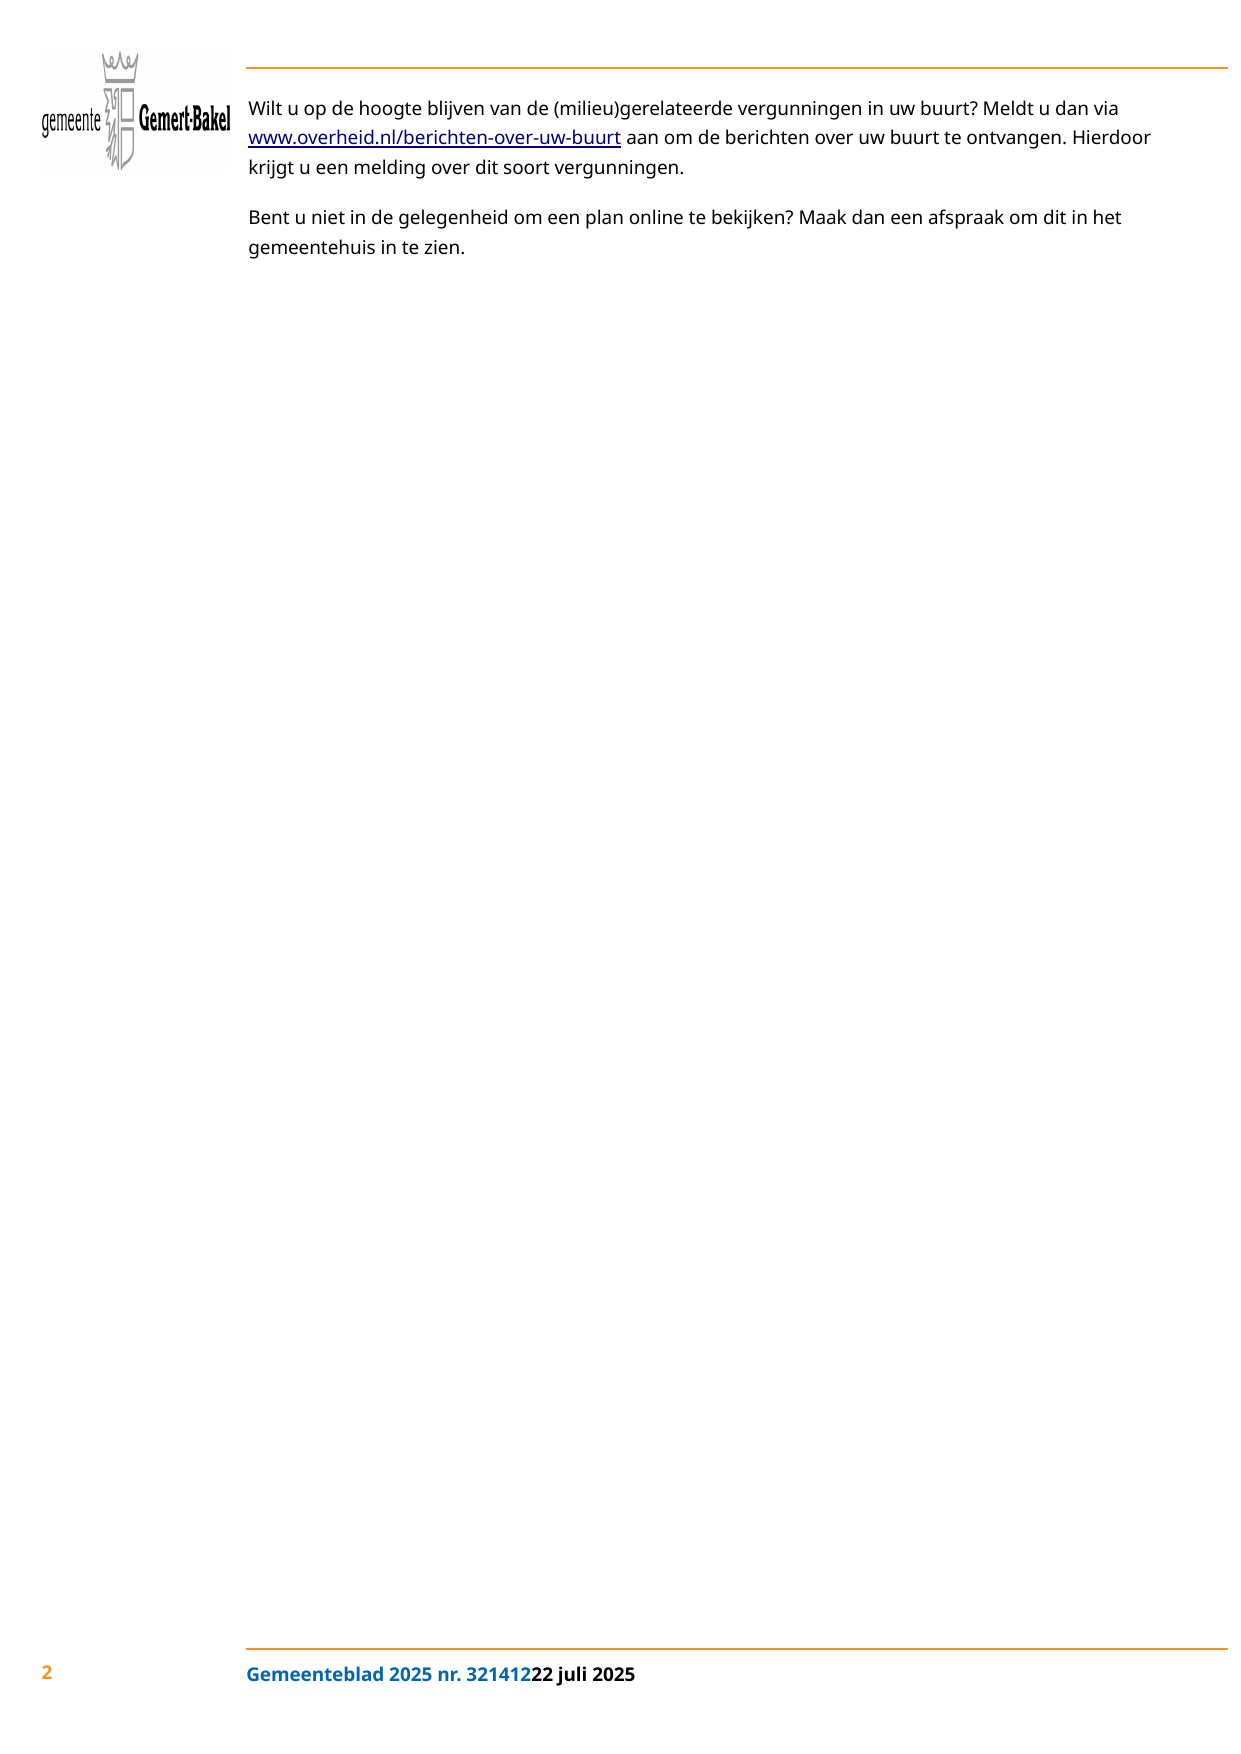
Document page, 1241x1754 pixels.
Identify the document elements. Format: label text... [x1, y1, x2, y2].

text Bent u niet in de gelegenheid om een plan online te bekijken? Maak dan een afspraak om dit in het gemeentehuis in te zien. [248, 204, 1152, 260]
picture [41, 47, 231, 172]
text Wilt u op de hoogte blijven van de (milieu)gerelateerde vergunningen in uw buurt? Meldt u dan via www.overheid.nl/berichten-over-uw-buurt aan om de berichten over uw buurt te ontvangen. Hierdoor krijgt u een melding over dit soort vergunningen. [248, 95, 1152, 180]
